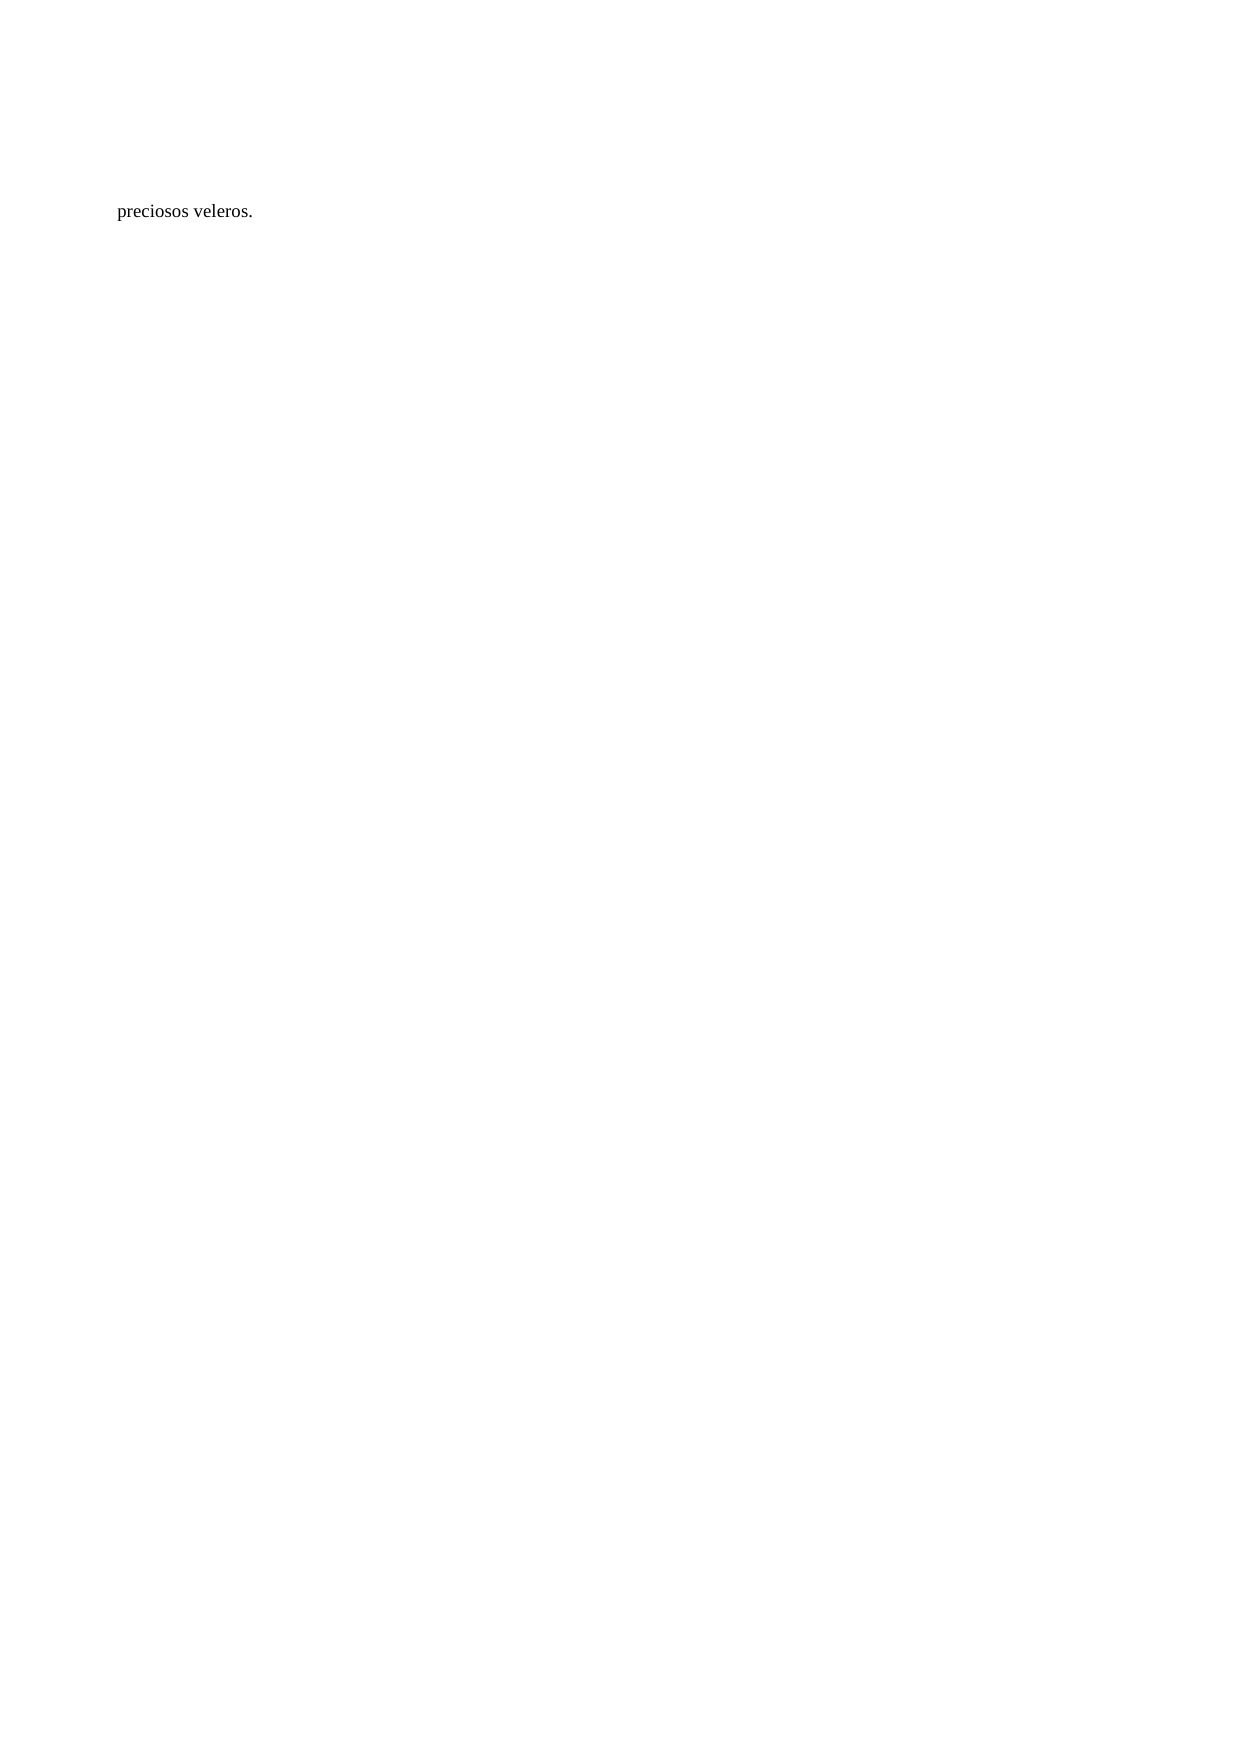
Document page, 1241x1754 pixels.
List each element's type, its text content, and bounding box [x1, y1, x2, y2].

text preciosos veleros. [117, 198, 1122, 223]
